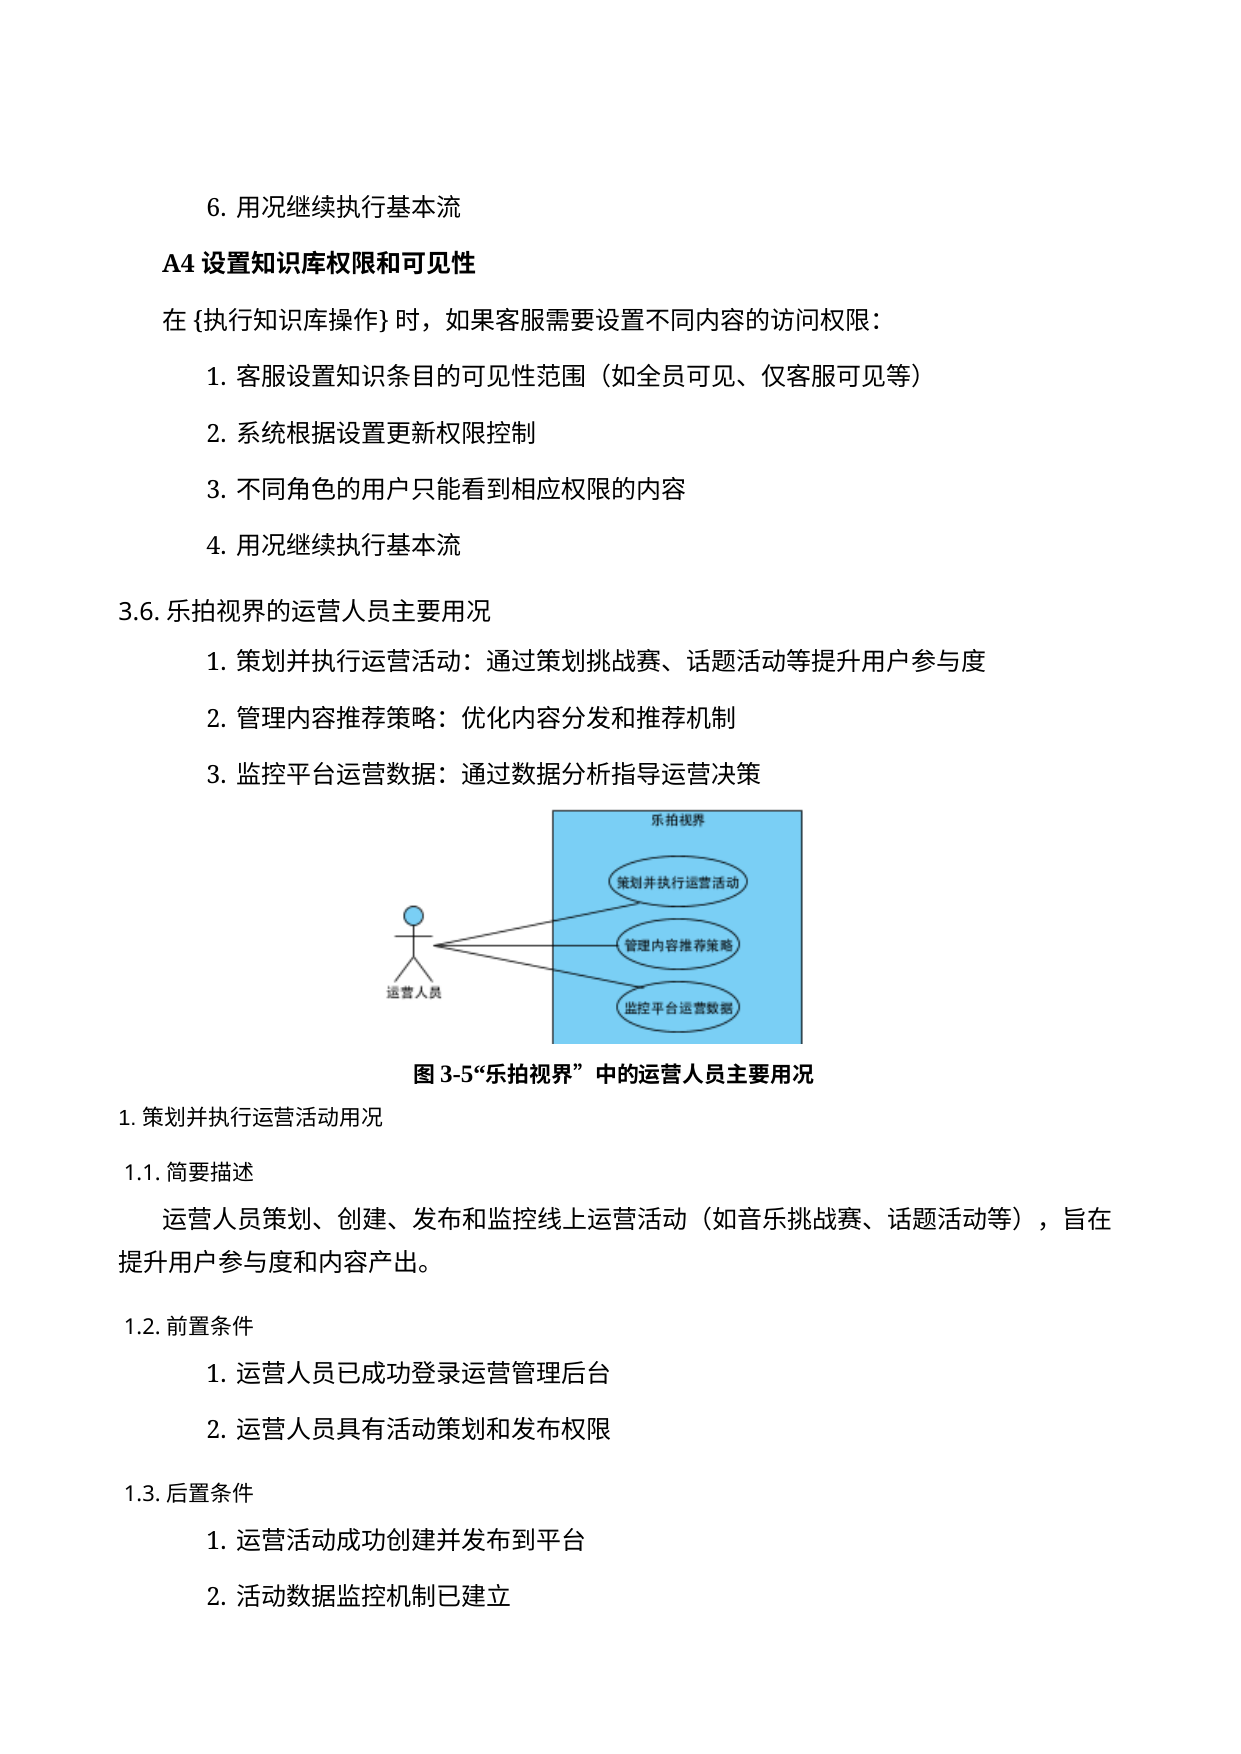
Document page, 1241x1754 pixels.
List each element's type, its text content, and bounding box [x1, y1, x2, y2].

list 用况继续执行基本流 [162, 188, 1122, 224]
text 在 {执行知识库操作} 时，如果客服需要设置不同内容的访问权限： [118, 300, 1122, 337]
list 客服设置知识条目的可见性范围（如全员可见、仅客服可见等） [162, 357, 1122, 393]
list 策划并执行运营活动：通过策划挑战赛、话题活动等提升用户参与度 [162, 642, 1122, 678]
list 图3-5“乐拍视界”中的运营人员主要用况 [384, 1044, 1122, 1089]
list 用况继续执行基本流 [162, 526, 1122, 562]
list 管理内容推荐策略：优化内容分发和推荐机制 [162, 698, 1122, 734]
subtitle 乐拍视界的运营人员主要用况 [118, 592, 1122, 628]
list 系统根据设置更新权限控制 [162, 413, 1122, 449]
text A4 设置知识库权限和可见性 [118, 244, 1122, 280]
picture [374, 804, 867, 1044]
list 活动数据监控机制已建立 [162, 1577, 1122, 1613]
list 运营人员具有活动策划和发布权限 [162, 1410, 1122, 1446]
subtitle 策划并执行运营活动用况 [118, 1100, 1122, 1132]
list 监控平台运营数据：通过数据分析指导运营决策 [162, 754, 1122, 791]
list 运营人员已成功登录运营管理后台 [162, 1353, 1122, 1389]
text 运营人员策划、创建、发布和监控线上运营活动（如音乐挑战赛、话题活动等），旨在提升用户参与度和内容产出。 [118, 1199, 1122, 1279]
subtitle 后置条件 [118, 1476, 1122, 1508]
subtitle 简要描述 [118, 1154, 1122, 1186]
subtitle 前置条件 [118, 1309, 1122, 1341]
list 不同角色的用户只能看到相应权限的内容 [162, 469, 1122, 506]
list 运营活动成功创建并发布到平台 [162, 1520, 1122, 1557]
